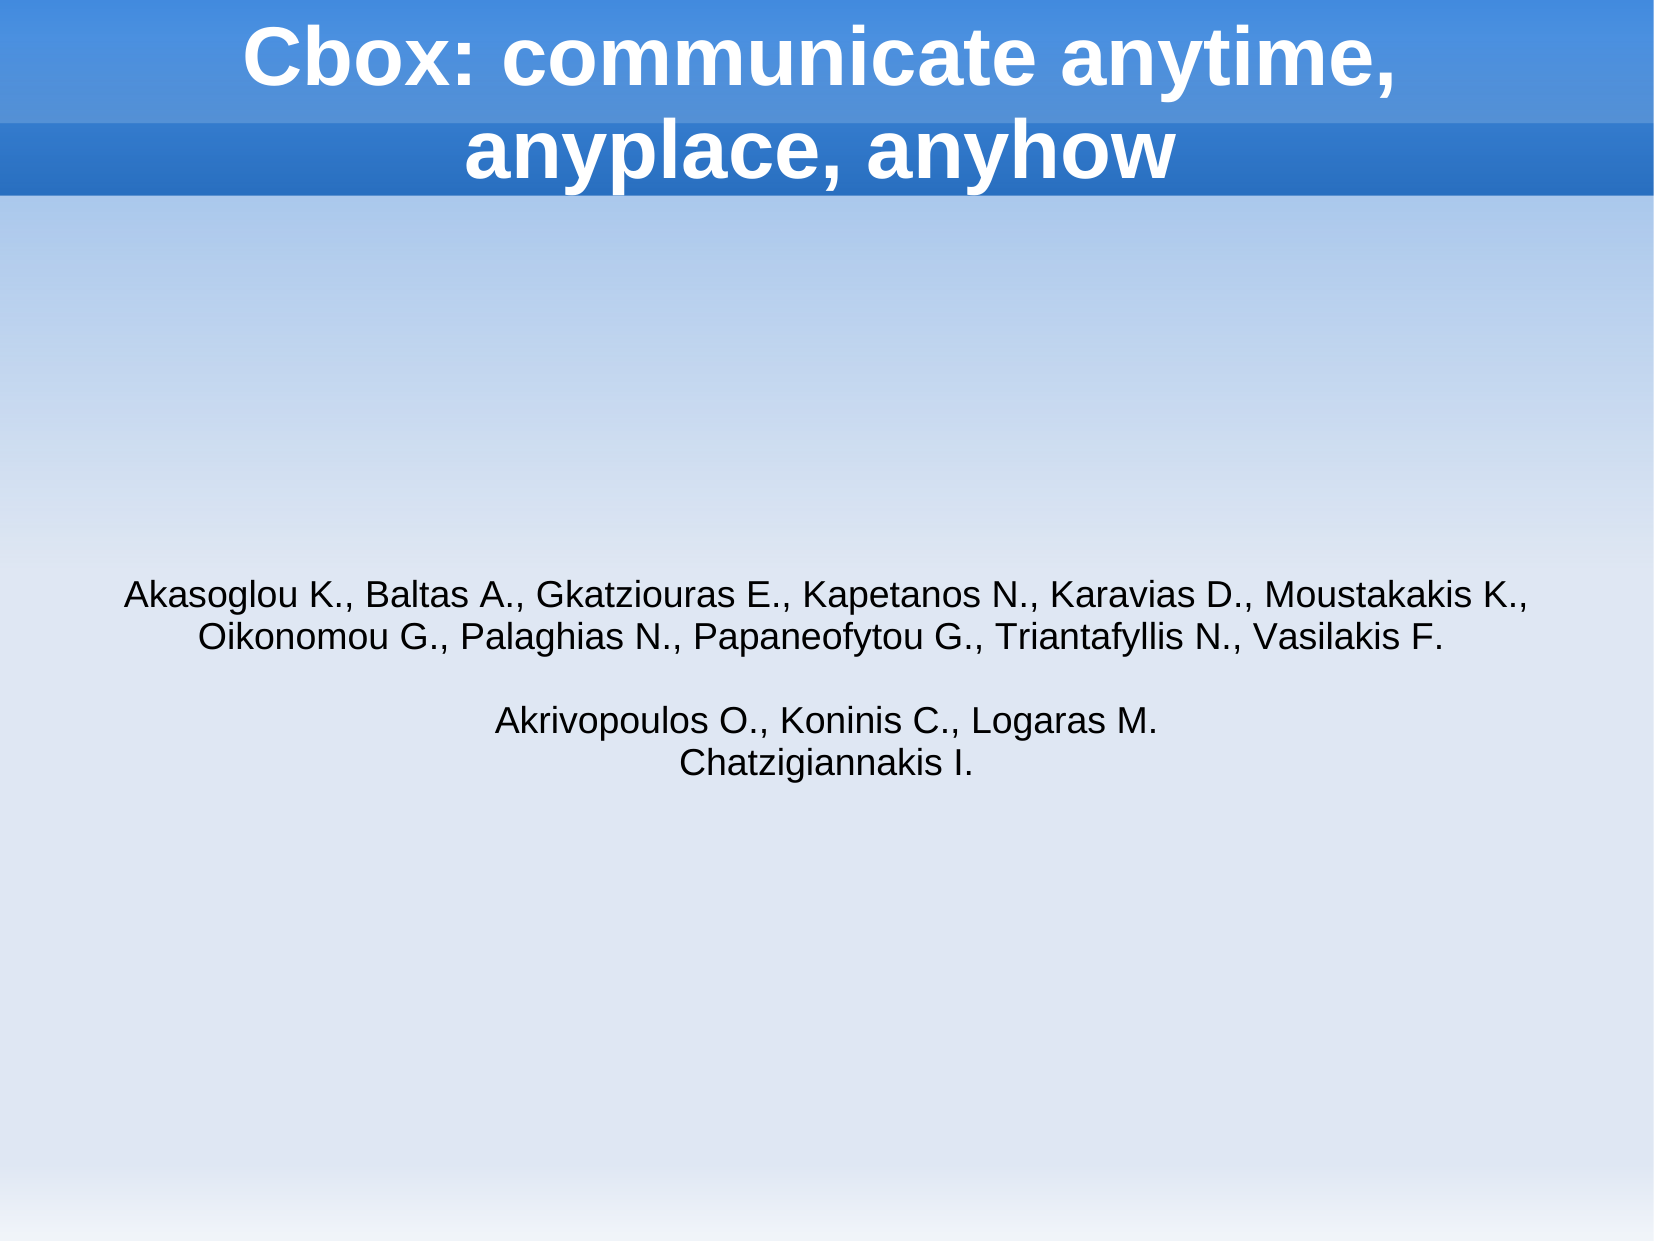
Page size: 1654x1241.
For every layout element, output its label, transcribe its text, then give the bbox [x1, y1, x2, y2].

picture [0, 0, 1654, 1241]
title Cbox: communicate anytime, anyplace, anyhow [76, 7, 1565, 200]
subtitle Akasoglou K., Baltas A., Gkatziouras E., Kapetanos N., Karavias D., Moustakakis K., Oikonomou G., Palaghias N., Papaneofytou G., Triantafyllis N., Vasilakis F. Akrivopoulos O., Koninis C., Logaras M. Chatzigiannakis I. [82, 297, 1571, 1102]
